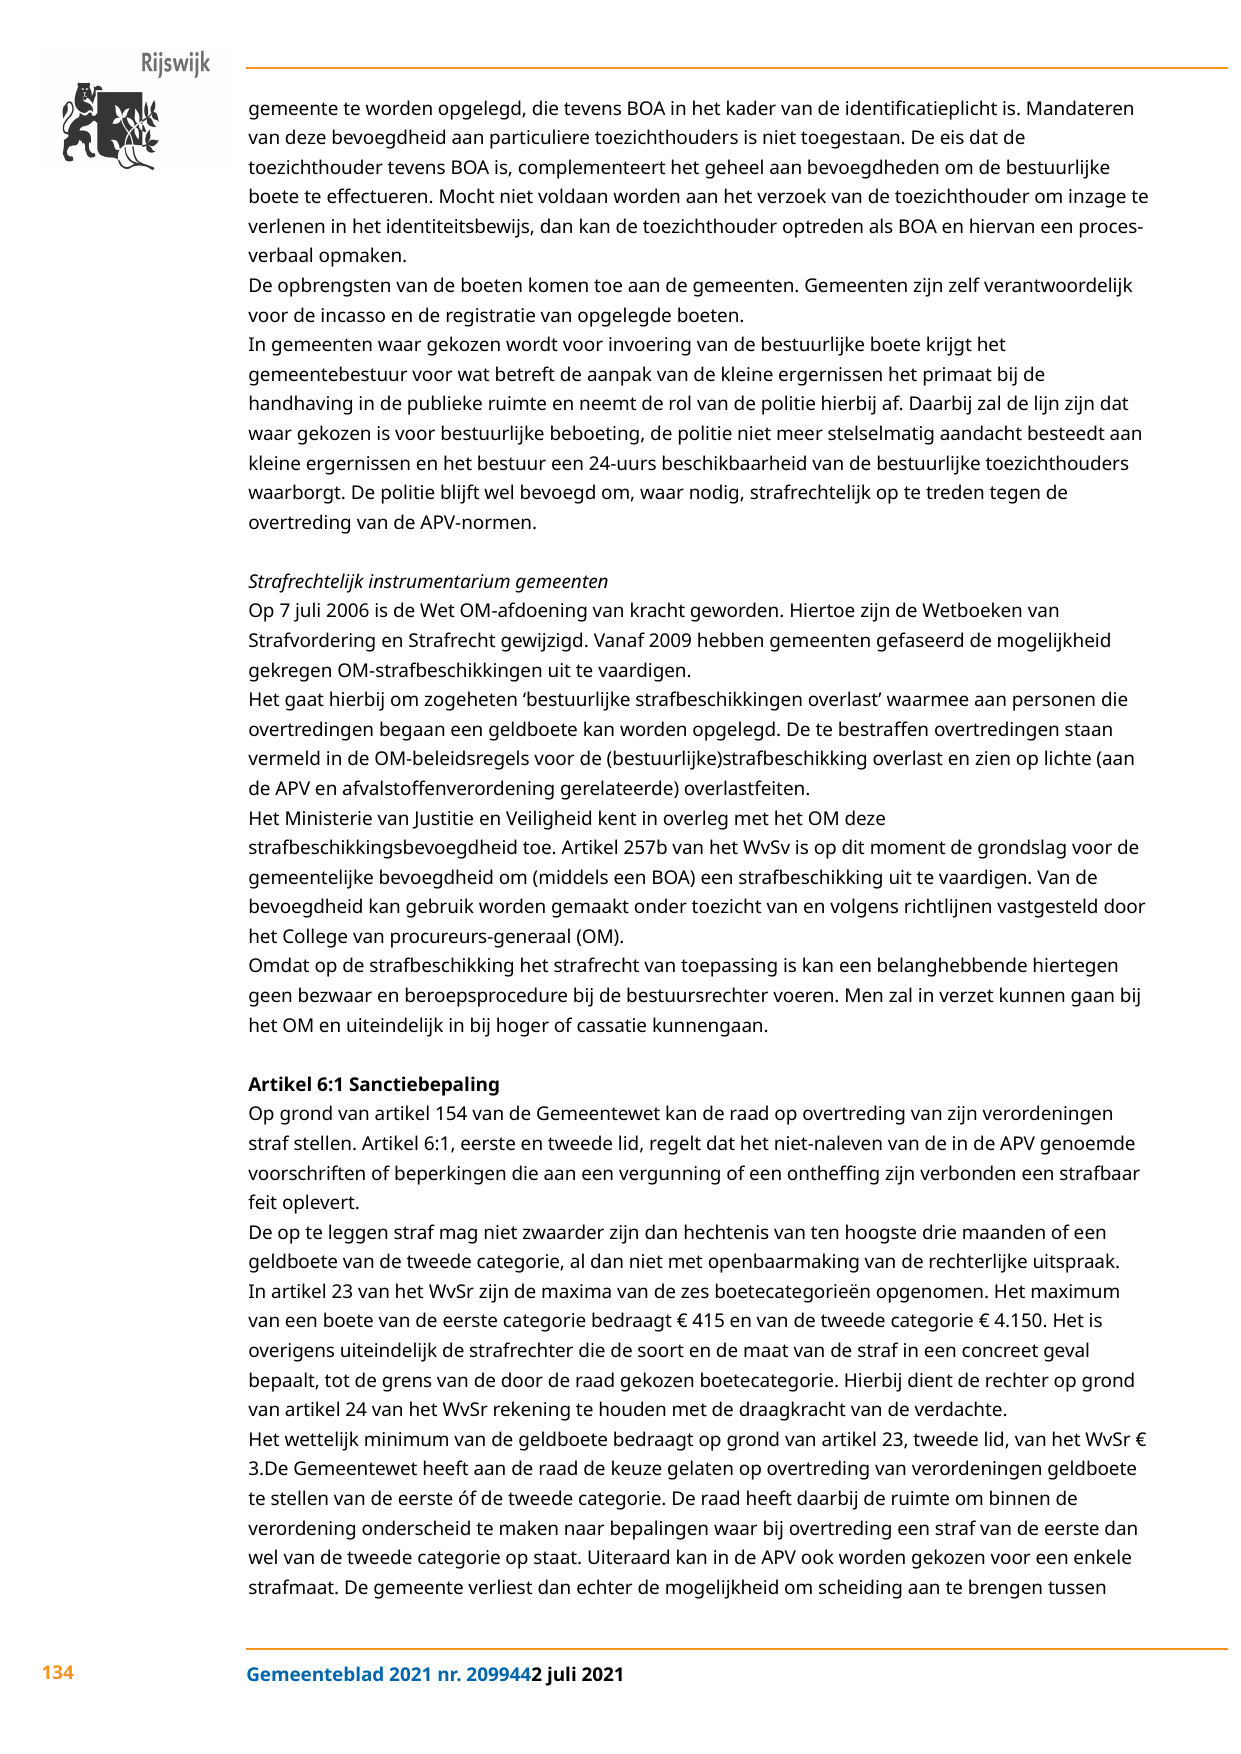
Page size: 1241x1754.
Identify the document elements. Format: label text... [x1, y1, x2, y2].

text Artikel 6:1 Sanctiebepaling [248, 1071, 1152, 1097]
text Op grond van artikel 154 van de Gemeentewet kan de raad op overtreding van zijn verordeningen straf stellen. Artikel 6:1, eerste en tweede lid, regelt dat het niet-naleven van de in de APV genoemde voorschriften of beperkingen die aan een vergunning of een ontheffing zijn verbonden een strafbaar feit oplevert. [248, 1101, 1152, 1215]
text In gemeenten waar gekozen wordt voor invoering van de bestuurlijke boete krijgt het gemeentebestuur voor wat betreft de aanpak van de kleine ergernissen het primaat bij de handhaving in de publieke ruimte en neemt de rol van de politie hierbij af. Daarbij zal de lijn zijn dat waar gekozen is voor bestuurlijke beboeting, de politie niet meer stelselmatig aandacht besteedt aan kleine ergernissen en het bestuur een 24-uurs beschikbaarheid van de bestuurlijke toezichthouders waarborgt. De politie blijft wel bevoegd om, waar nodig, strafrechtelijk op te treden tegen de overtreding van de APV-normen. [248, 331, 1152, 535]
text Het Ministerie van Justitie en Veiligheid kent in overleg met het OM deze strafbeschikkingsbevoegdheid toe. Artikel 257b van het WvSv is op dit moment de grondslag voor de gemeentelijke bevoegdheid om (middels een BOA) een strafbeschikking uit te vaardigen. Van de bevoegdheid kan gebruik worden gemaakt onder toezicht van en volgens richtlijnen vastgesteld door het College van procureurs-generaal (OM). [248, 805, 1152, 949]
text De opbrengsten van de boeten komen toe aan de gemeenten. Gemeenten zijn zelf verantwoordelijk voor de incasso en de registratie van opgelegde boeten. [248, 272, 1152, 328]
text Het gaat hierbij om zogeheten ‘bestuurlijke strafbeschikkingen overlast’ waarmee aan personen die overtredingen begaan een geldboete kan worden opgelegd. De te bestraffen overtredingen staan vermeld in de OM-beleidsregels voor de (bestuurlijke)strafbeschikking overlast en zien op lichte (aan de APV en afvalstoffenverordening gerelateerde) overlastfeiten. [248, 686, 1152, 801]
text Het wettelijk minimum van de geldboete bedraagt op grond van artikel 23, tweede lid, van het WvSr € 3.De Gemeentewet heeft aan de raad de keuze gelaten op overtreding van verordeningen geldboete te stellen van de eerste óf de tweede categorie. De raad heeft daarbij de ruimte om binnen de verordening onderscheid te maken naar bepalingen waar bij overtreding een straf van de eerste dan wel van de tweede categorie op staat. Uiteraard kan in de APV ook worden gekozen voor een enkele strafmaat. De gemeente verliest dan echter de mogelijkheid om scheiding aan te brengen tussen [248, 1426, 1152, 1600]
text Strafrechtelijk instrumentarium gemeenten [248, 568, 1152, 594]
text De op te leggen straf mag niet zwaarder zijn dan hechtenis van ten hoogste drie maanden of een geldboete van de tweede categorie, al dan niet met openbaarmaking van de rechterlijke uitspraak. [248, 1219, 1152, 1274]
text Op 7 juli 2006 is de Wet OM-afdoening van kracht geworden. Hiertoe zijn de Wetboeken van Strafvordering en Strafrecht gewijzigd. Vanaf 2009 hebben gemeenten gefaseerd de mogelijkheid gekregen OM-strafbeschikkingen uit te vaardigen. [248, 598, 1152, 683]
text Omdat op de strafbeschikking het strafrecht van toepassing is kan een belanghebbende hiertegen geen bezwaar en beroepsprocedure bij de bestuursrechter voeren. Men zal in verzet kunnen gaan bij het OM en uiteindelijk in bij hoger of cassatie kunnengaan. [248, 953, 1152, 1038]
text In artikel 23 van het WvSr zijn de maxima van de zes boetecategorieën opgenomen. Het maximum van een boete van de eerste categorie bedraagt € 415 en van de tweede categorie € 4.150. Het is overigens uiteindelijk de strafrechter die de soort en de maat van de straf in een concreet geval bepaalt, tot de grens van de door de raad gekozen boetecategorie. Hierbij dient de rechter op grond van artikel 24 van het WvSr rekening te houden met de draagkracht van de verdachte. [248, 1278, 1152, 1422]
picture [41, 47, 231, 172]
text gemeente te worden opgelegd, die tevens BOA in het kader van de identificatieplicht is. Mandateren van deze bevoegdheid aan particuliere toezichthouders is niet toegestaan. De eis dat de toezichthouder tevens BOA is, complementeert het geheel aan bevoegdheden om de bestuurlijke boete te effectueren. Mocht niet voldaan worden aan het verzoek van de toezichthouder om inzage te verlenen in het identiteitsbewijs, dan kan de toezichthouder optreden als BOA en hiervan een proces-verbaal opmaken. [248, 95, 1152, 268]
